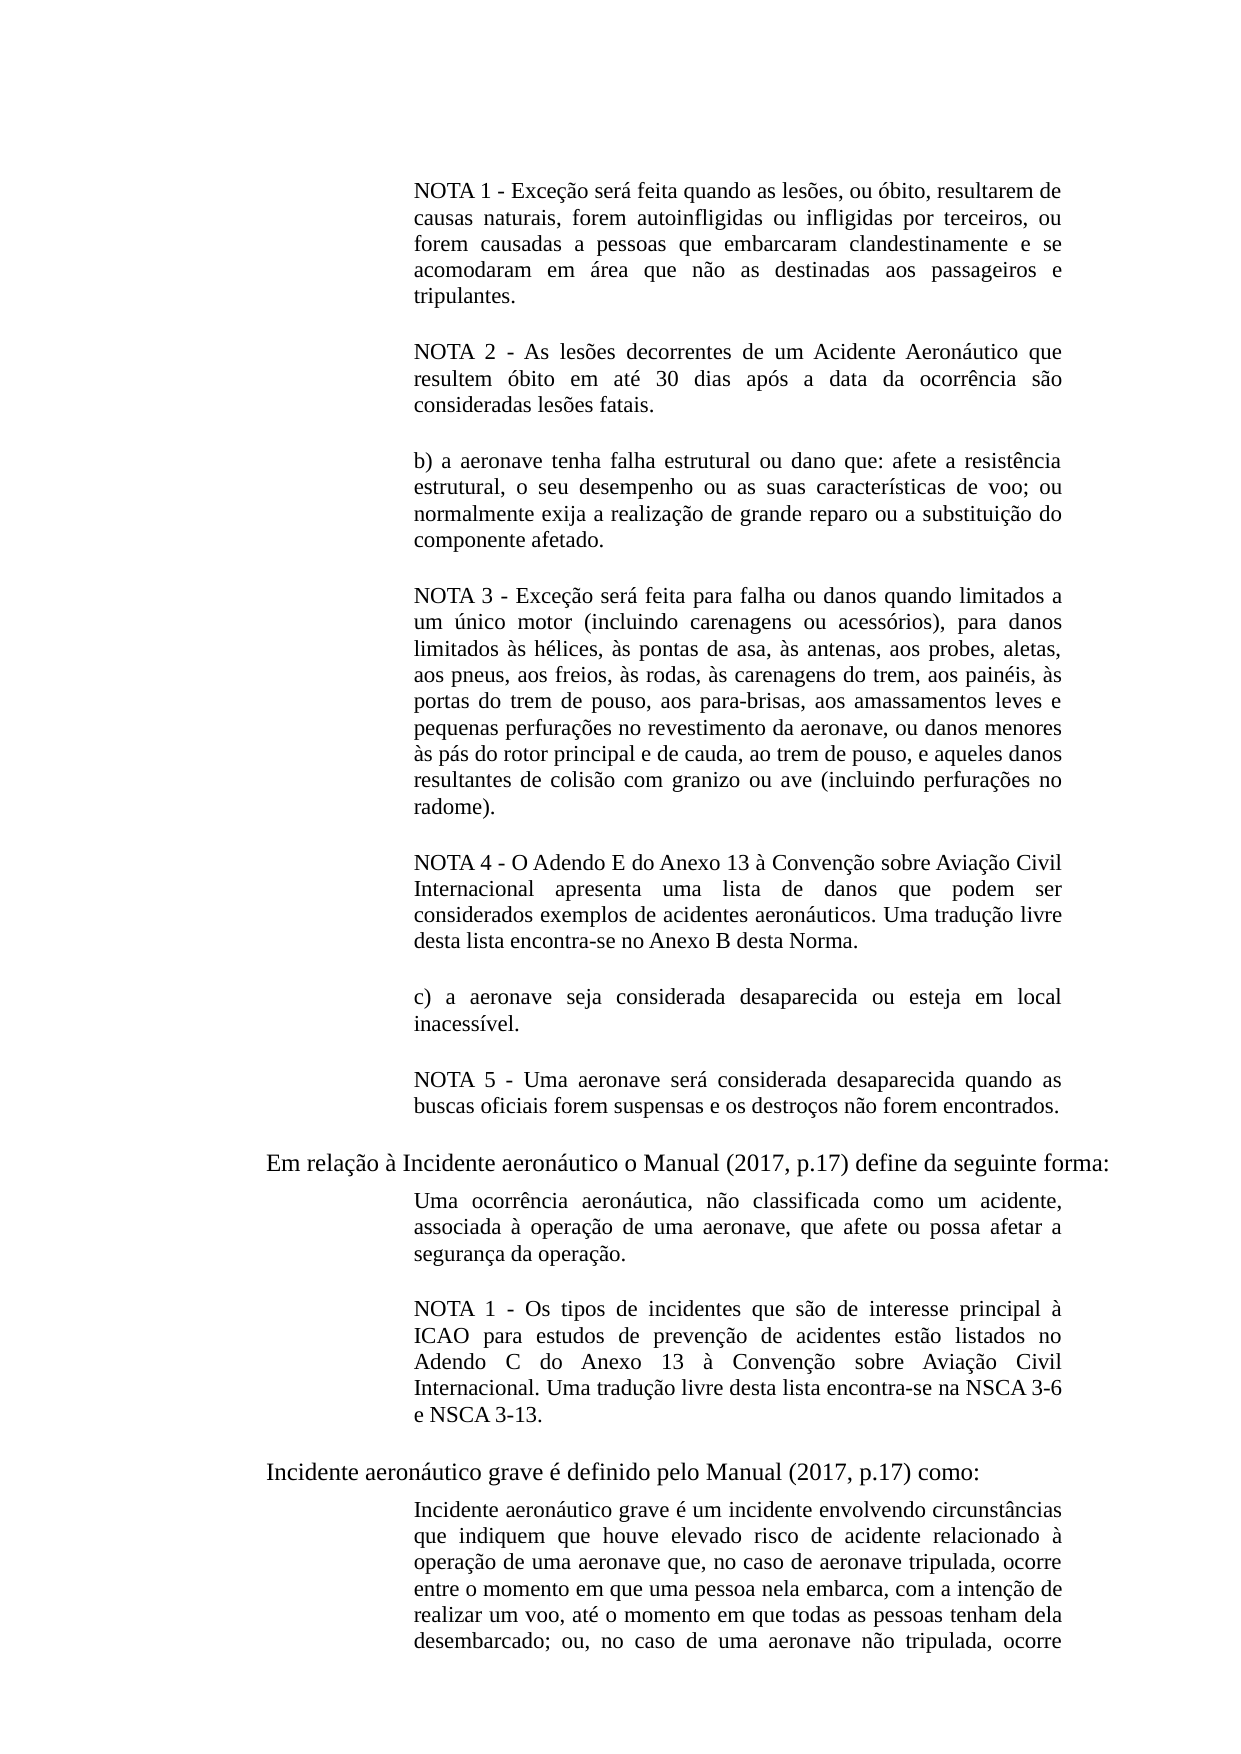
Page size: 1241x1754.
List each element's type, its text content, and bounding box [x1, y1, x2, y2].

text NOTA 1 - Os tipos de incidentes que são de interesse principal à ICAO para estudos de prevenção de acidentes estão listados no Adendo C do Anexo 13 à Convenção sobre Aviação Civil Internacional. Uma tradução livre desta lista encontra-se na NSCA 3-6 e NSCA 3-13. [413, 1295, 1063, 1427]
text Incidente aeronáutico grave é um incidente envolvendo circunstâncias que indiquem que houve elevado risco de acidente relacionado à operação de uma aeronave que, no caso de aeronave tripulada, ocorre entre o momento em que uma pessoa nela embarca, com a intenção de realizar um voo, até o momento em que todas as pessoas tenham dela desembarcado; ou, no caso de uma aeronave não tripulada, ocorre [413, 1496, 1063, 1654]
text Incidente aeronáutico grave é definido pelo Manual (2017, p.17) como: [177, 1457, 1122, 1485]
text NOTA 3 - Exceção será feita para falha ou danos quando limitados a um único motor (incluindo carenagens ou acessórios), para danos limitados às hélices, às pontas de asa, às antenas, aos probes, aletas, aos pneus, aos freios, às rodas, às carenagens do trem, aos painéis, às portas do trem de pouso, aos para-brisas, aos amassamentos leves e pequenas perfurações no revestimento da aeronave, ou danos menores às pás do rotor principal e de cauda, ao trem de pouso, e aqueles danos resultantes de colisão com granizo ou ave (incluindo perfurações no radome). [413, 582, 1063, 819]
text NOTA 2 - As lesões decorrentes de um Acidente Aeronáutico que resultem óbito em até 30 dias após a data da ocorrência são consideradas lesões fatais. [413, 338, 1063, 417]
text b) a aeronave tenha falha estrutural ou dano que: afete a resistência estrutural, o seu desempenho ou as suas características de voo; ou normalmente exija a realização de grande reparo ou a substituição do componente afetado. [413, 447, 1063, 552]
text Em relação à Incidente aeronáutico o Manual (2017, p.17) define da seguinte forma: [177, 1148, 1122, 1177]
text NOTA 4 - O Adendo E do Anexo 13 à Convenção sobre Aviação Civil Internacional apresenta uma lista de danos que podem ser considerados exemplos de acidentes aeronáuticos. Uma tradução livre desta lista encontra-se no Anexo B desta Norma. [413, 848, 1063, 954]
text c) a aeronave seja considerada desaparecida ou esteja em local inacessível. [413, 983, 1063, 1036]
text NOTA 5 - Uma aeronave será considerada desaparecida quando as buscas oficiais forem suspensas e os destroços não forem encontrados. [413, 1066, 1063, 1118]
text Uma ocorrência aeronáutica, não classificada como um acidente, associada à operação de uma aeronave, que afete ou possa afetar a segurança da operação. [413, 1187, 1063, 1266]
text NOTA 1 - Exceção será feita quando as lesões, ou óbito, resultarem de causas naturais, forem autoinfligidas ou infligidas por terceiros, ou forem causadas a pessoas que embarcaram clandestinamente e se acomodaram em área que não as destinadas aos passageiros e tripulantes. [413, 177, 1063, 309]
